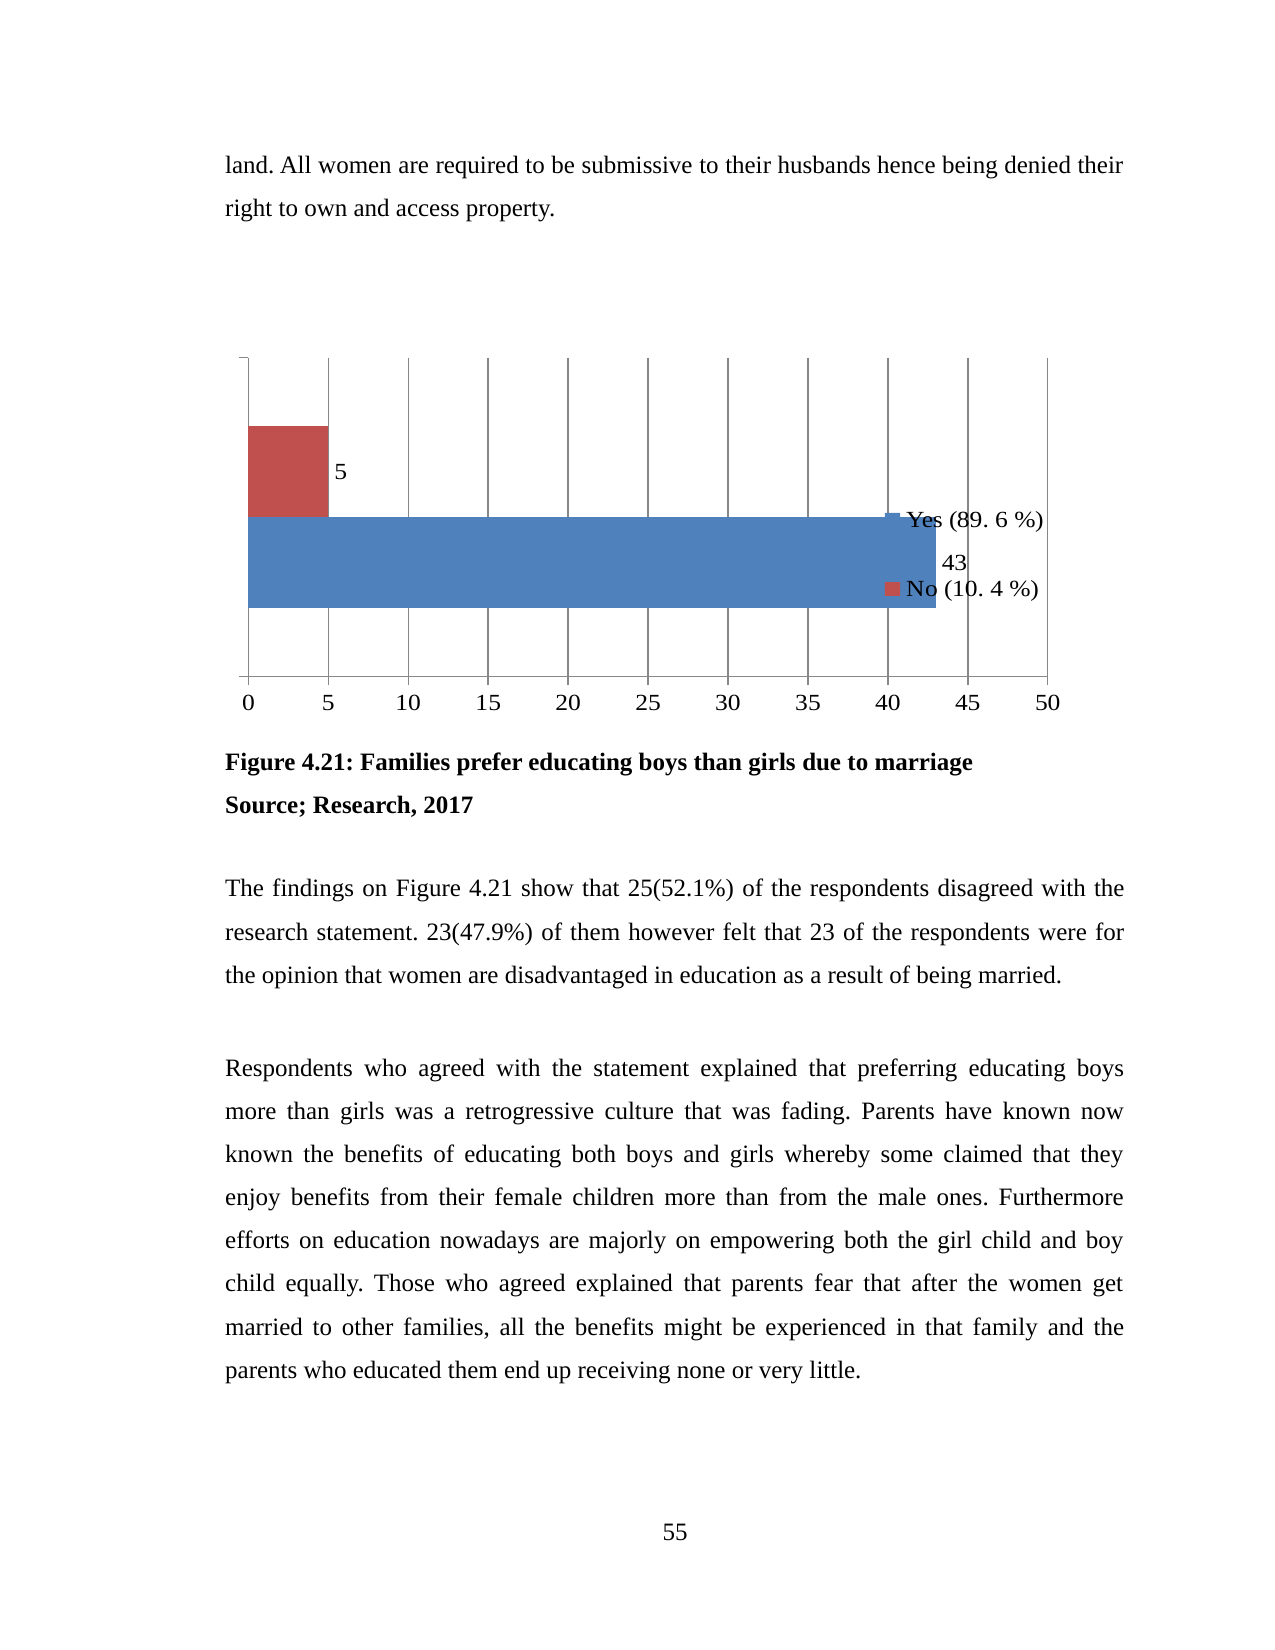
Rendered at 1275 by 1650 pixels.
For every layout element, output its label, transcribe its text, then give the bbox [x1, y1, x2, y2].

text Respondents who agreed with the statement explained that preferring educating boys more than girls was a retrogressive culture that was fading. Parents have known now known the benefits of educating both boys and girls whereby some claimed that they enjoy benefits from their female children more than from the male ones. Furthermore efforts on education nowadays are majorly on empowering both the girl child and boy child equally. Those who agreed explained that parents fear that after the women get married to other families, all the benefits might be experienced in that family and the parents who educated them end up receiving none or very little. [225, 1053, 1125, 1383]
text Source; Research, 2017 [225, 791, 1125, 819]
subtitle Figure 4.21: Families prefer educating boys than girls due to marriage [225, 747, 1125, 776]
text land. All women are required to be submissive to their husbands hence being denied their right to own and access property. [225, 150, 1125, 222]
text The findings on Figure 4.21 show that 25(52.1%) of the respondents disagreed with the research statement. 23(47.9%) of them however felt that 23 of the respondents were for the opinion that women are disadvantaged in education as a result of being married. [225, 873, 1125, 988]
